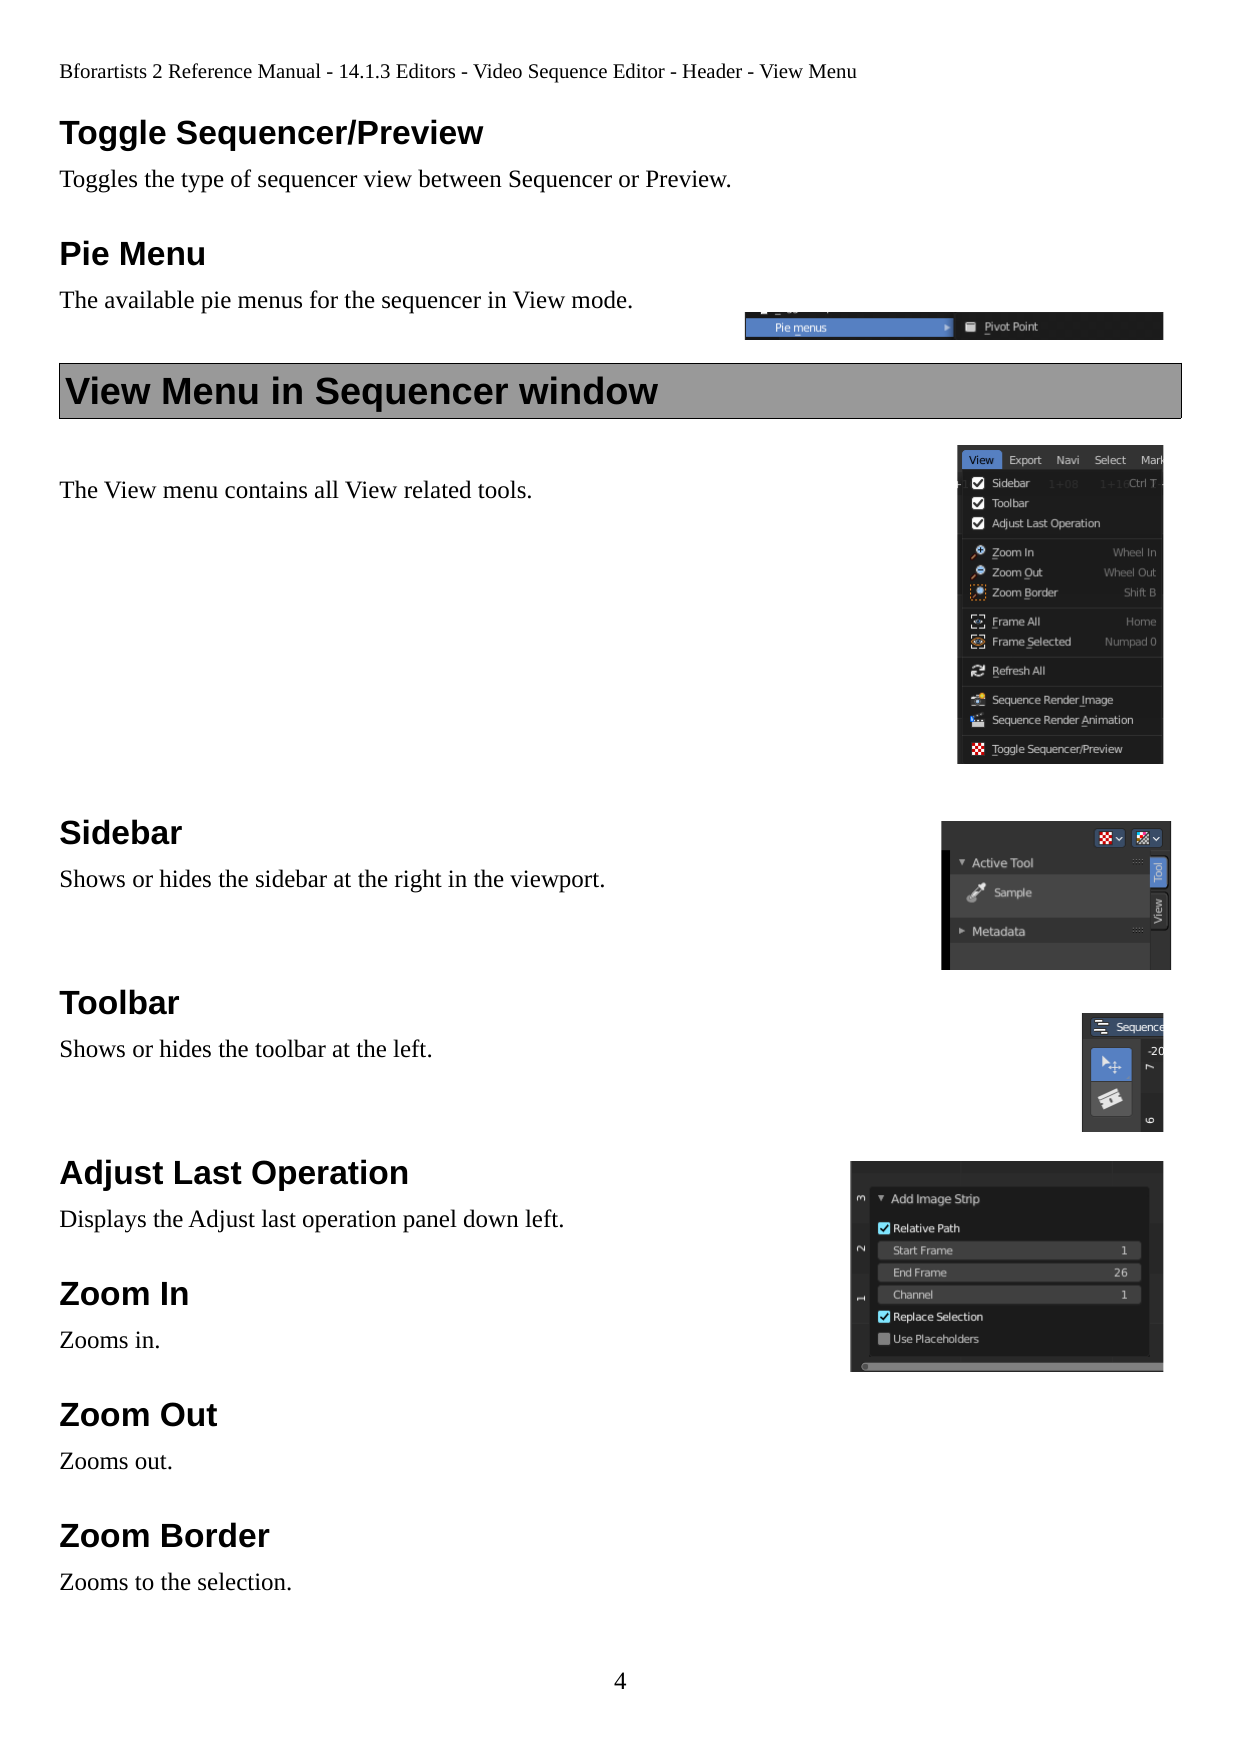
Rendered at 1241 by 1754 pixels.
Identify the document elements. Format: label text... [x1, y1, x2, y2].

subtitle Pie Menu [59, 234, 1181, 272]
text Displays the Adjust last operation panel down left. [59, 1204, 850, 1233]
subtitle [1164, 1274, 1181, 1312]
subtitle Zoom In [59, 1274, 850, 1312]
text Shows or hides the toolbar at the left. [59, 1034, 1080, 1062]
subtitle Toggle Sequencer/Preview [59, 113, 1181, 151]
subtitle Adjust Last Operation [59, 1153, 1181, 1191]
table_header View Menu in Sequencer window [60, 364, 1181, 418]
text The View menu contains all View related tools. [59, 475, 957, 504]
text Zooms in. [59, 1325, 850, 1354]
subtitle Zoom Out [59, 1395, 1181, 1433]
text Zooms to the selection. [59, 1567, 1181, 1596]
text Zooms out. [59, 1446, 1181, 1475]
picture [941, 821, 1172, 970]
subtitle Sidebar [59, 812, 1181, 851]
text Shows or hides the sidebar at the right in the viewport. [59, 864, 941, 892]
text [1164, 1325, 1181, 1354]
subtitle Zoom Border [59, 1516, 1181, 1554]
subtitle Toolbar [59, 983, 1181, 1021]
picture [957, 445, 1164, 764]
picture [1080, 1013, 1164, 1132]
picture [744, 312, 1164, 340]
text The available pie menus for the sequencer in View mode. [59, 285, 1181, 313]
text Toggles the type of sequencer view between Sequencer or Preview. [59, 164, 1181, 192]
picture [850, 1161, 1164, 1372]
